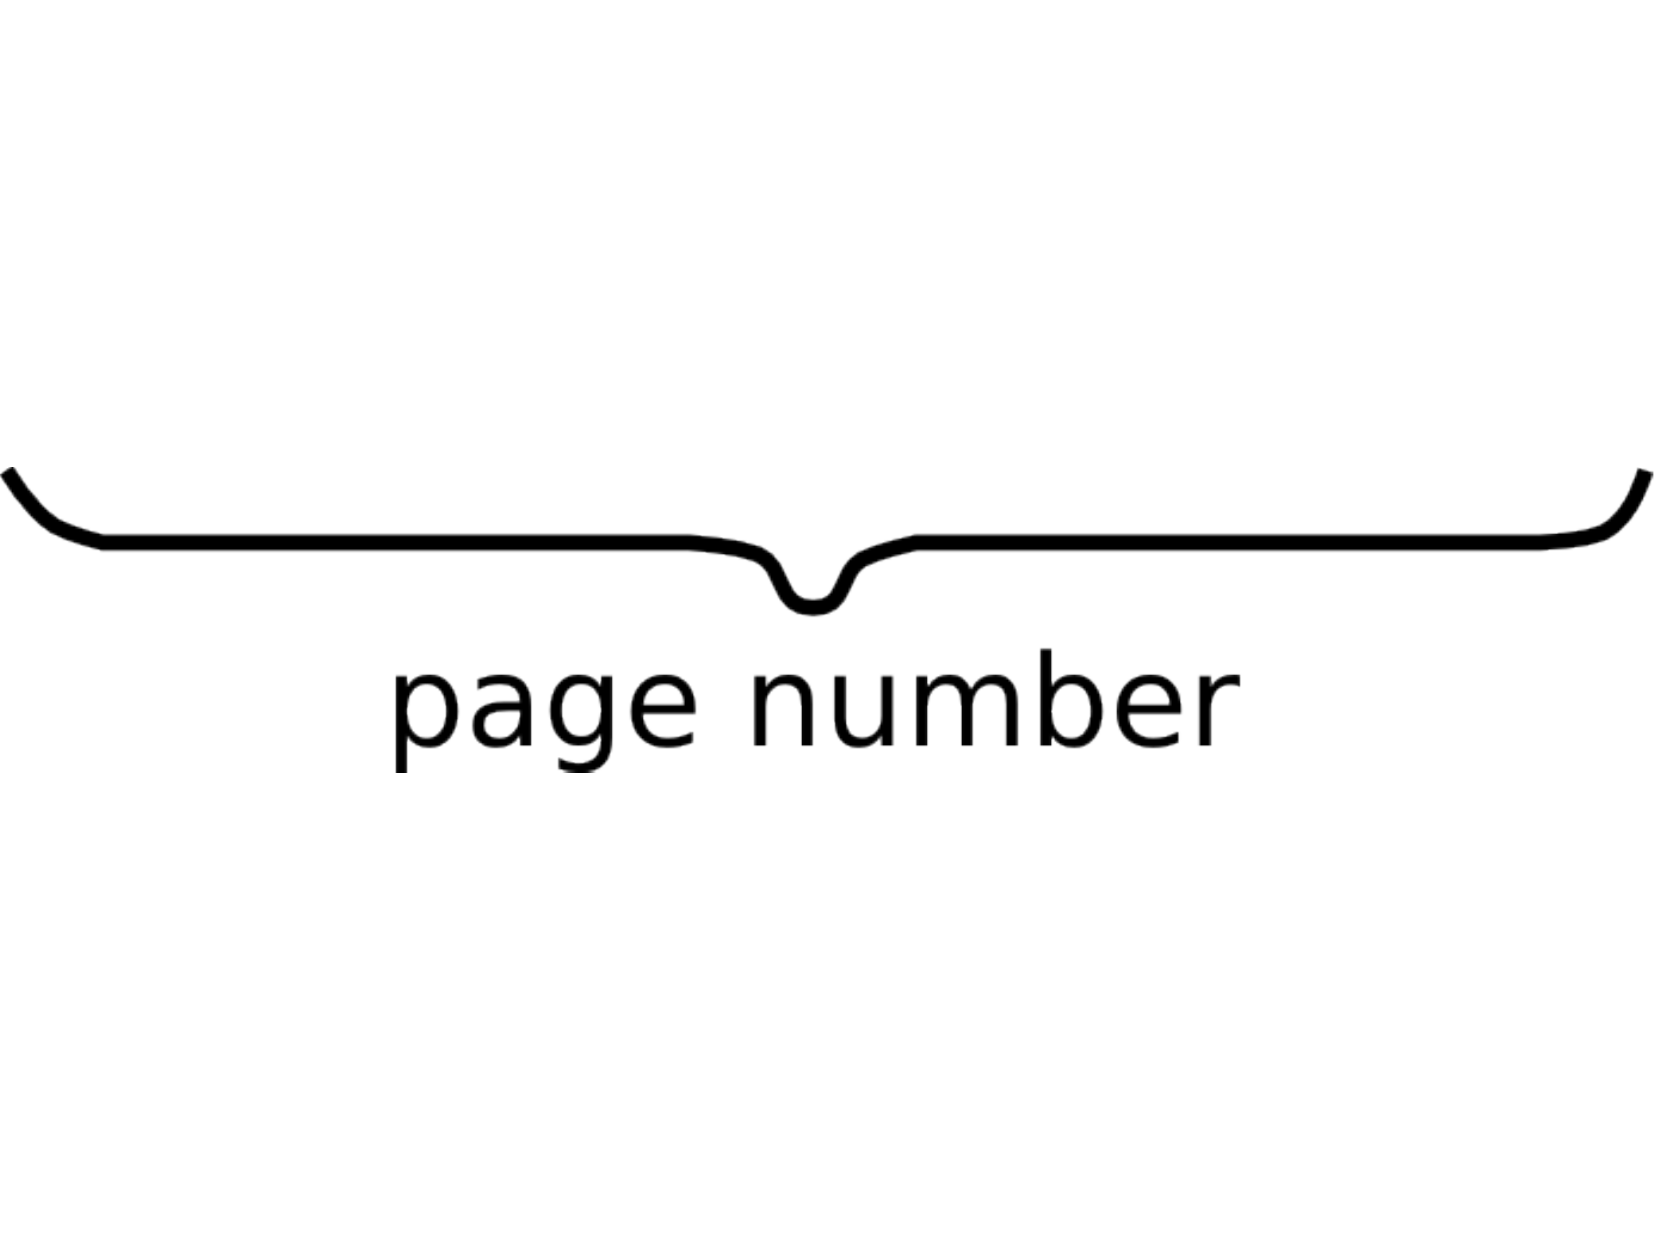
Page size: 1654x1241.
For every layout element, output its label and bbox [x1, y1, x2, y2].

picture [0, 467, 1654, 773]
